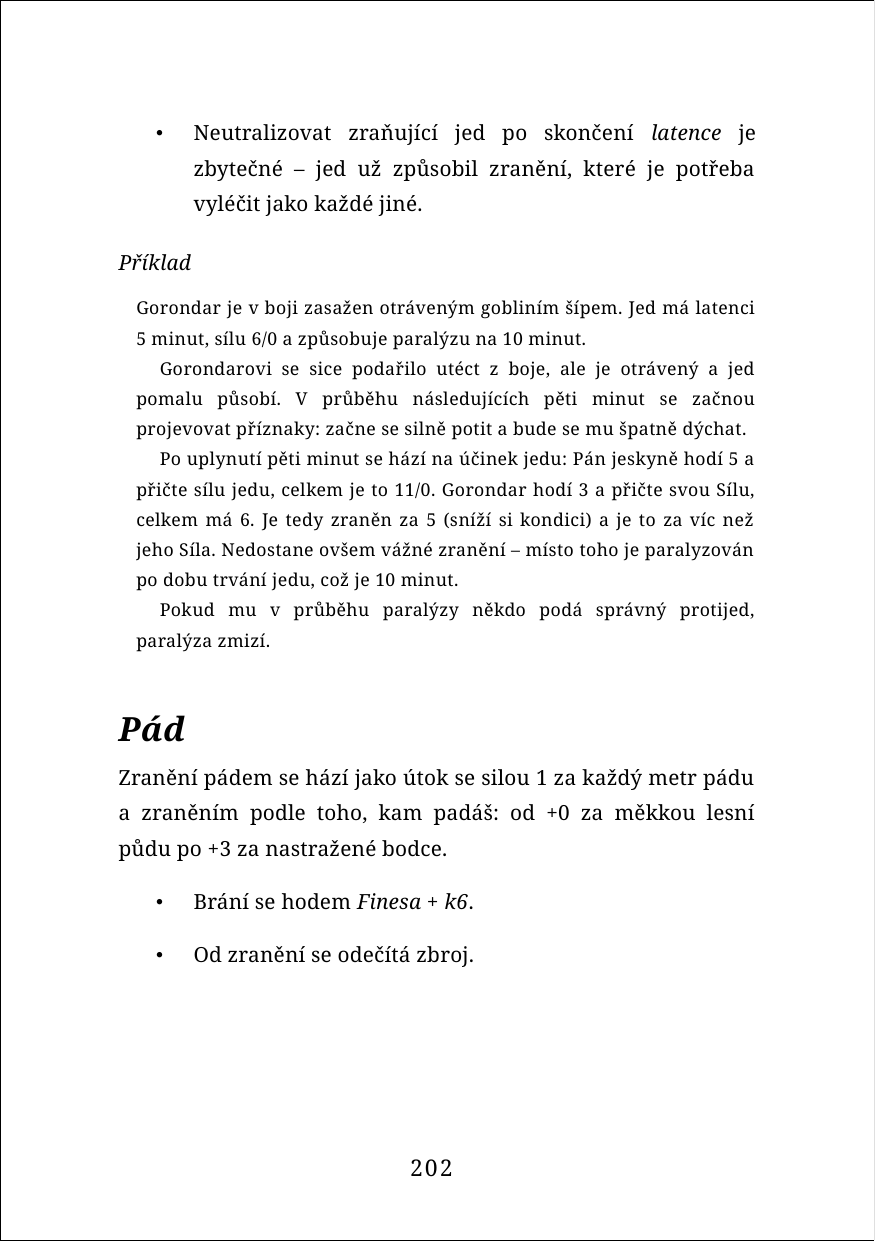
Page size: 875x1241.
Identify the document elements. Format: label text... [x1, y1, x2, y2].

text Příklad [118, 248, 756, 277]
text Zranění pádem se hází jako útok se silou 1 za každý metr pádu a zraněním podle toho, kam padáš: od +0 za měkkou lesní půdu po +3 za nastražené bodce. [118, 763, 756, 862]
text Gorondar je v boji zasažen otráveným gobliním šípem. Jed má latenci 5 minut, sílu 6/0 a způsobuje paralýzu na 10 minut. Gorondarovi se sice podařilo utéct z boje, ale je otrávený a jed pomalu působí. V průběhu následujících pěti minut se začnou projevovat příznaky: začne se silně potit a bude se mu špatně dýchat. Po uplynutí pěti minut se hází na účinek jedu: Pán jeskyně hodí 5 a přičte sílu jedu, celkem je to 11/0. Gorondar hodí 3 a přičte svou Sílu, celkem má 6. Je tedy zraněn za 5 (sníží si kondici) a je to za víc než jeho Síla. Nedostane ovšem vážné zranění – místo toho je paralyzován po dobu trvání jedu, což je 10 minut. Pokud mu v průběhu paralýzy někdo podá správný protijed, paralýza zmizí. [136, 296, 756, 652]
list Brání se hodem Finesa + k6. [156, 887, 756, 915]
list Neutralizovat zraňující jed po skončení latence je zbytečné – jed už způsobil zranění, které je potřeba vyléčit jako každé jiné. [156, 118, 756, 218]
subtitle Pád [118, 706, 756, 751]
list Od zranění se odečítá zbroj. [156, 940, 756, 969]
